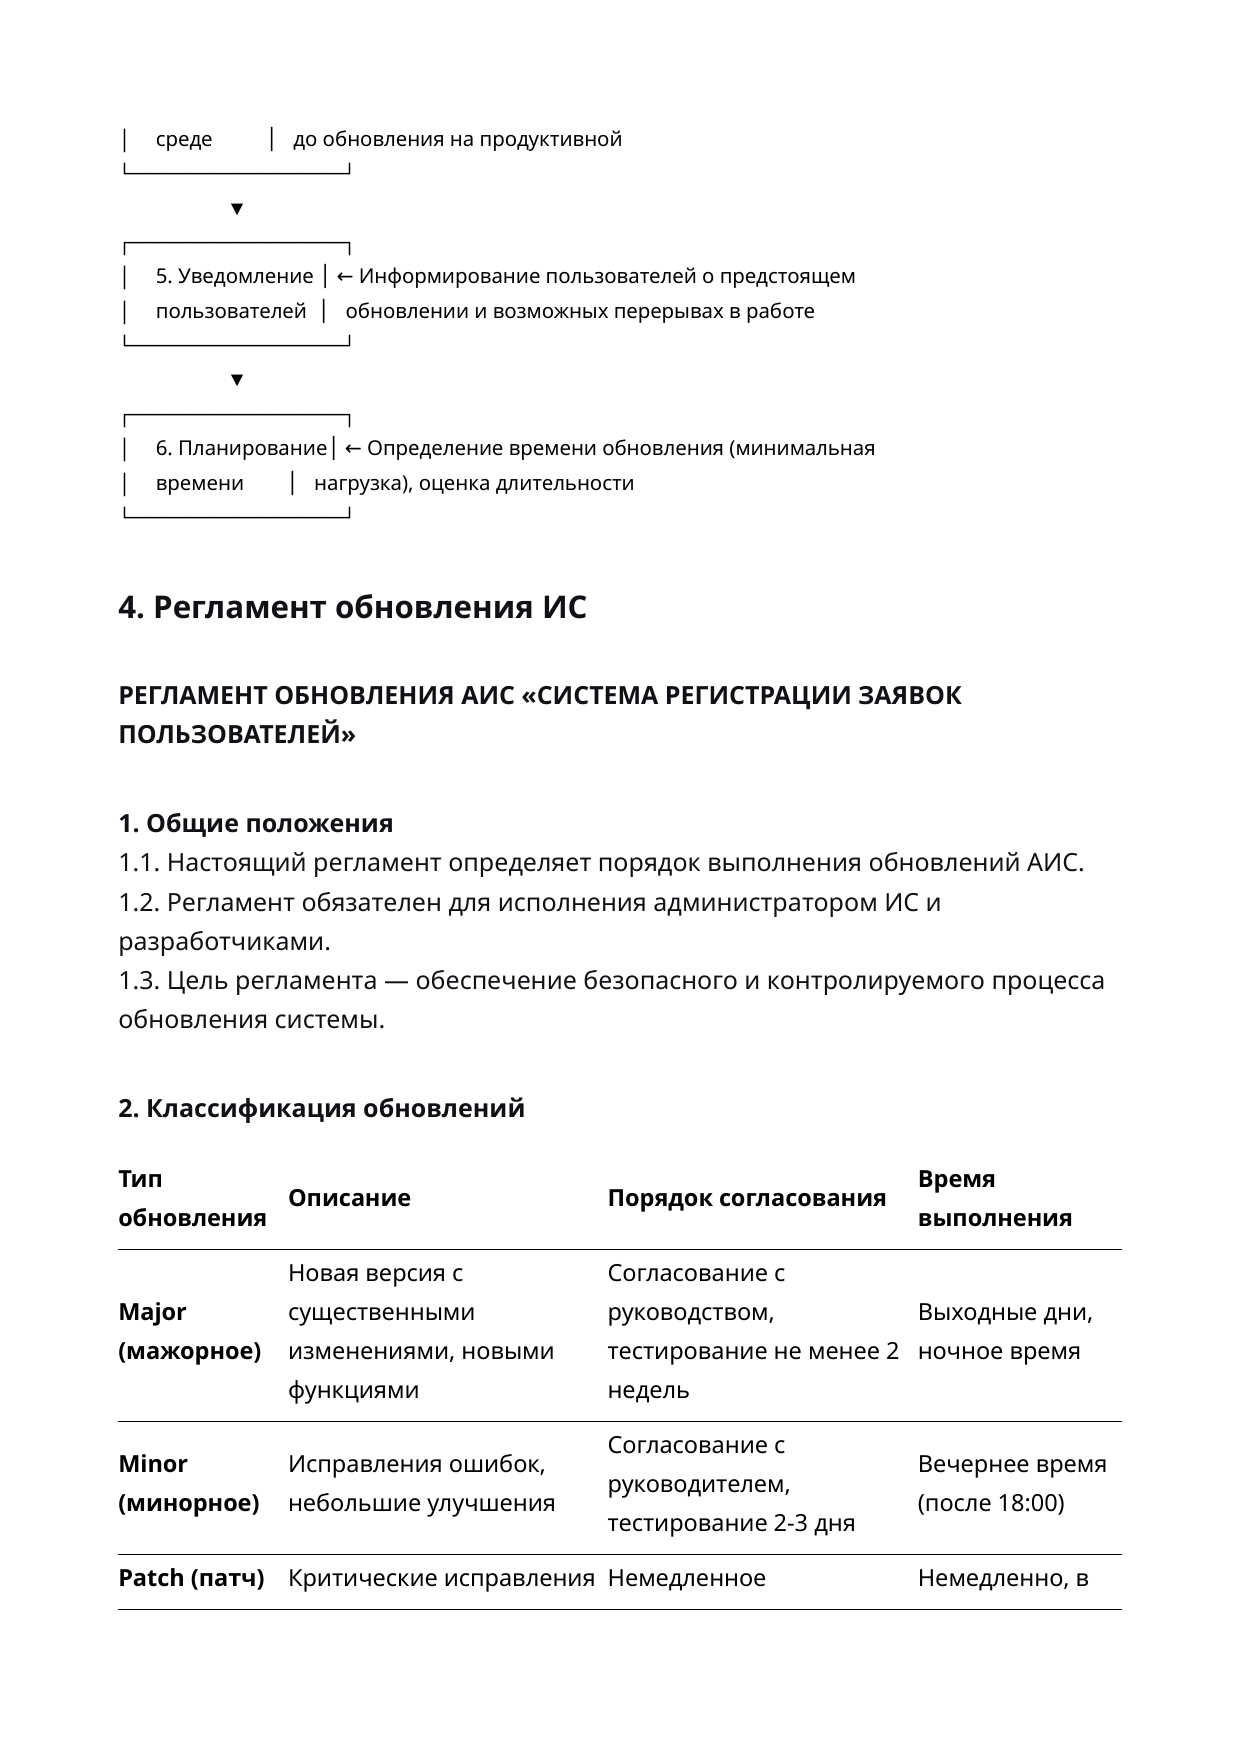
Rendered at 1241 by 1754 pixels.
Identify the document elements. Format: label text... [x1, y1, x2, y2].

text 1. Общие положения 1.1. Настоящий регламент определяет порядок выполнения обновлений АИС. 1.2. Регламент обязателен для исполнения администратором ИС и разработчиками. 1.3. Цель регламента — обеспечение безопасного и контролируемого процесса обновления системы. [118, 806, 1122, 1036]
table_cell Исправления ошибок, небольшие улучшения [288, 1422, 607, 1554]
table_header Описание [288, 1155, 607, 1249]
table_cell Согласование с руководством, тестирование не менее 2 недель [608, 1250, 918, 1421]
text │ пользователей │ обновлении и возможных перерывах в работе [118, 290, 1122, 324]
text РЕГЛАМЕНТ ОБНОВЛЕНИЯ АИС «СИСТЕМА РЕГИСТРАЦИИ ЗАЯВОК ПОЛЬЗОВАТЕЛЕЙ» [118, 677, 1122, 751]
text │ среде │ до обновления на продуктивной [118, 118, 1122, 152]
text │ 5. Уведомление │ ← Информирование пользователей о предстоящем [118, 256, 1122, 290]
table_cell Вечернее время (после 18:00) [918, 1422, 1122, 1554]
text └─────────────────┘ [118, 324, 1122, 359]
table_cell Major (мажорное) [118, 1250, 288, 1421]
text │ времени │ нагрузка), оценка длительности [118, 462, 1122, 496]
table_cell Выходные дни, ночное время [918, 1250, 1122, 1421]
table_cell Patch (патч) [118, 1555, 288, 1608]
text │ 6. Планирование│ ← Определение времени обновления (минимальная [118, 427, 1122, 462]
table_cell Немедленно, в [918, 1555, 1122, 1608]
text ▼ [118, 359, 1122, 393]
table_header Порядок согласования [608, 1155, 918, 1249]
table_cell Согласование с руководителем, тестирование 2-3 дня [608, 1422, 918, 1554]
table_cell Новая версия с существенными изменениями, новыми функциями [288, 1250, 607, 1421]
text ▼ [118, 187, 1122, 221]
text └─────────────────┘ [118, 496, 1122, 531]
table_header Время выполнения [918, 1155, 1122, 1249]
table_cell Немедленное [608, 1555, 918, 1608]
text └─────────────────┘ [118, 152, 1122, 187]
table_cell Критические исправления [288, 1555, 607, 1608]
text 2. Классификация обновлений [118, 1091, 1122, 1125]
table_header Тип обновления [118, 1155, 288, 1249]
text ┌─────────────────┐ [118, 393, 1122, 427]
table_cell Minor (минорное) [118, 1422, 288, 1554]
subtitle 4. Регламент обновления ИС [118, 581, 1122, 627]
text ┌─────────────────┐ [118, 221, 1122, 256]
